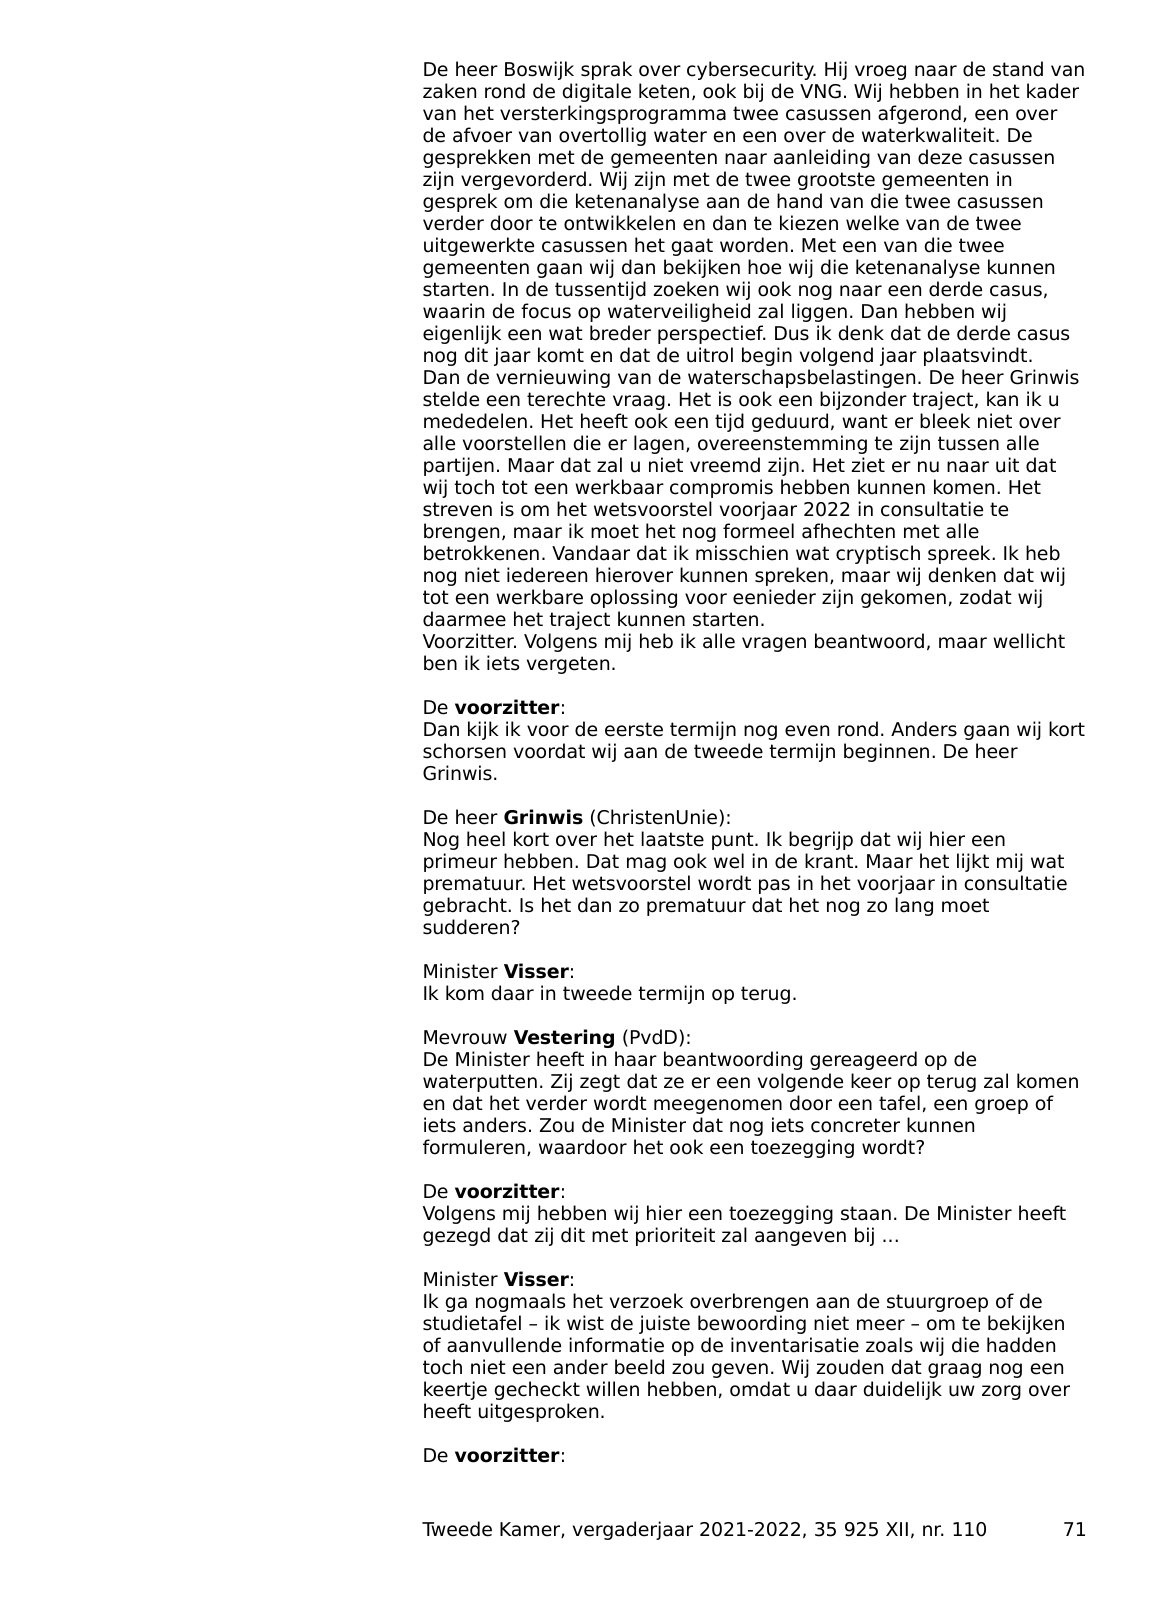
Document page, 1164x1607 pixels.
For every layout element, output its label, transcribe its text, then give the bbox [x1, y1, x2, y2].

text De voorzitter: [422, 1181, 1087, 1203]
text Ik ga nogmaals het verzoek overbrengen aan de stuurgroep of de studietafel – ik wist de juiste bewoording niet meer – om te bekijken of aanvullende informatie op de inventarisatie zoals wij die hadden toch niet een ander beeld zou geven. Wij zouden dat graag nog een keertje gecheckt willen hebben, omdat u daar duidelijk uw zorg over heeft uitgesproken. [422, 1291, 1087, 1423]
text De voorzitter: [422, 697, 1087, 719]
text Minister Visser: [422, 1269, 1087, 1291]
text De Minister heeft in haar beantwoording gereageerd op de waterputten. Zij zegt dat ze er een volgende keer op terug zal komen en dat het verder wordt meegenomen door een tafel, een groep of iets anders. Zou de Minister dat nog iets concreter kunnen formuleren, waardoor het ook een toezegging wordt? [422, 1049, 1087, 1159]
text Nog heel kort over het laatste punt. Ik begrijp dat wij hier een primeur hebben. Dat mag ook wel in de krant. Maar het lijkt mij wat prematuur. Het wetsvoorstel wordt pas in het voorjaar in consultatie gebracht. Is het dan zo prematuur dat het nog zo lang moet sudderen? [422, 829, 1087, 939]
text De heer Grinwis (ChristenUnie): [422, 807, 1087, 829]
text Ik kom daar in tweede termijn op terug. [422, 983, 1087, 1005]
text Volgens mij hebben wij hier een toezegging staan. De Minister heeft gezegd dat zij dit met prioriteit zal aangeven bij ... [422, 1203, 1087, 1247]
text Minister Visser: [422, 961, 1087, 983]
text De voorzitter: [422, 1445, 1087, 1467]
text De heer Boswijk sprak over cybersecurity. Hij vroeg naar de stand van zaken rond de digitale keten, ook bij de VNG. Wij hebben in het kader van het versterkingsprogramma twee casussen afgerond, een over de afvoer van overtollig water en een over de waterkwaliteit. De gesprekken met de gemeenten naar aanleiding van deze casussen zijn vergevorderd. Wij zijn met de twee grootste gemeenten in gesprek om die ketenanalyse aan de hand van die twee casussen verder door te ontwikkelen en dan te kiezen welke van de twee uitgewerkte casussen het gaat worden. Met een van die twee gemeenten gaan wij dan bekijken hoe wij die ketenanalyse kunnen starten. In de tussentijd zoeken wij ook nog naar een derde casus, waarin de focus op waterveiligheid zal liggen. Dan hebben wij eigenlijk een wat breder perspectief. Dus ik denk dat de derde casus nog dit jaar komt en dat de uitrol begin volgend jaar plaatsvindt. [422, 59, 1087, 367]
text Dan kijk ik voor de eerste termijn nog even rond. Anders gaan wij kort schorsen voordat wij aan de tweede termijn beginnen. De heer Grinwis. [422, 719, 1087, 784]
text Voorzitter. Volgens mij heb ik alle vragen beantwoord, maar wellicht ben ik iets vergeten. [422, 631, 1087, 674]
text Mevrouw Vestering (PvdD): [422, 1027, 1087, 1049]
text Dan de vernieuwing van de waterschapsbelastingen. De heer Grinwis stelde een terechte vraag. Het is ook een bijzonder traject, kan ik u mededelen. Het heeft ook een tijd geduurd, want er bleek niet over alle voorstellen die er lagen, overeenstemming te zijn tussen alle partijen. Maar dat zal u niet vreemd zijn. Het ziet er nu naar uit dat wij toch tot een werkbaar compromis hebben kunnen komen. Het streven is om het wetsvoorstel voorjaar 2022 in consultatie te brengen, maar ik moet het nog formeel afhechten met alle betrokkenen. Vandaar dat ik misschien wat cryptisch spreek. Ik heb nog niet iedereen hierover kunnen spreken, maar wij denken dat wij tot een werkbare oplossing voor eenieder zijn gekomen, zodat wij daarmee het traject kunnen starten. [422, 367, 1087, 631]
